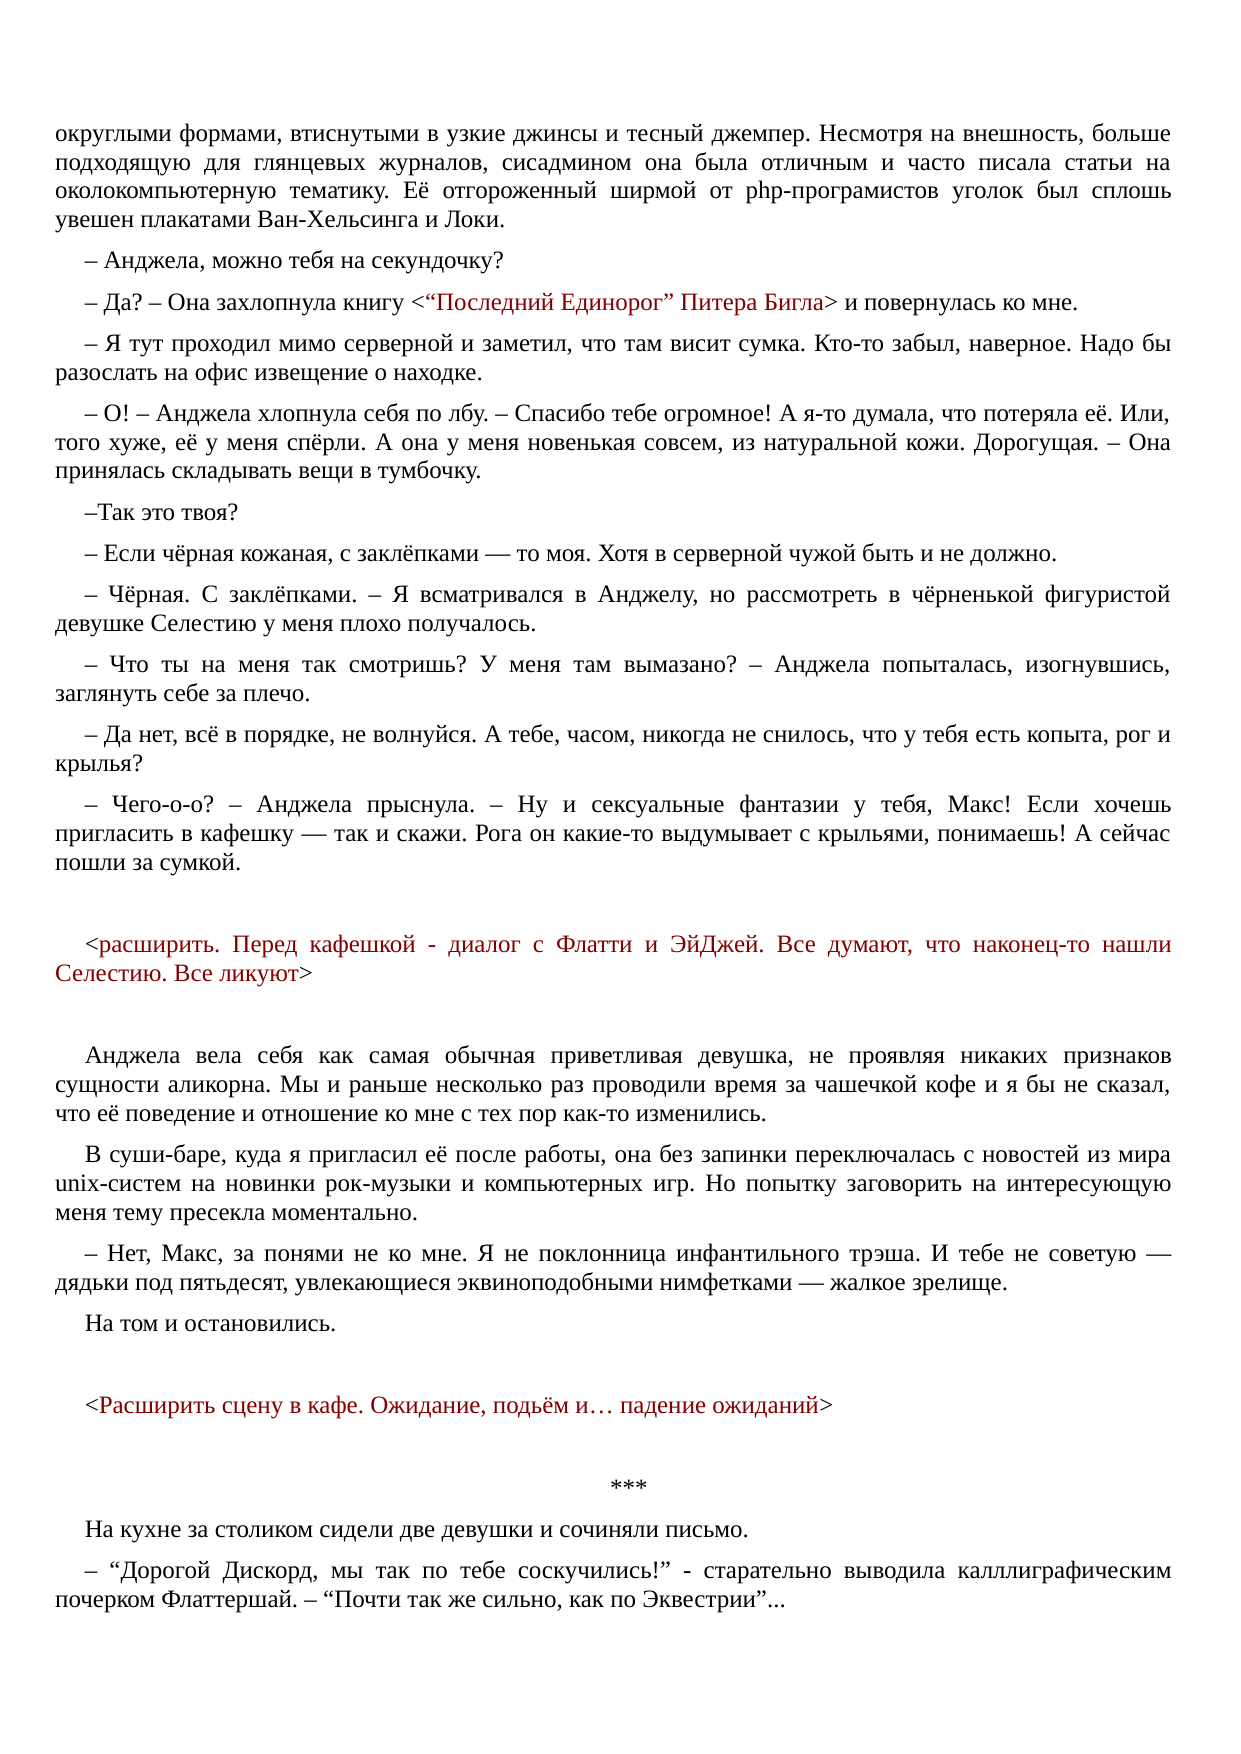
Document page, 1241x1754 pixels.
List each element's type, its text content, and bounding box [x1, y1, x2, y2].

text – О! – Анджела хлопнула себя по лбу. – Спасибо тебе огромное! А я-то думала, что потеряла её. Или, того хуже, её у меня спёрли. А она у меня новенькая совсем, из натуральной кожи. Дорогущая. – Она принялась складывать вещи в тумбочку. [55, 398, 1172, 484]
text На том и остановились. [55, 1308, 1172, 1337]
text На кухне за столиком сидели две девушки и сочиняли письмо. [55, 1514, 1172, 1543]
text – “Дорогой Дискорд, мы так по тебе соскучились!” - старательно выводила калллиграфическим почерком Флаттершай. – “Почти так же сильно, как по Эквестрии”... [55, 1556, 1172, 1613]
text – Нет, Макс, за понями не ко мне. Я не поклонница инфантильного трэша. И тебе не советую — дядьки под пятьдесят, увлекающиеся эквиноподобными нимфетками — жалкое зрелище. [55, 1238, 1172, 1296]
text – Если чёрная кожаная, с заклёпками — то моя. Хотя в серверной чужой быть и не должно. [55, 538, 1172, 567]
text – Анджела, можно тебя на секундочку? [55, 246, 1172, 274]
text –Так это твоя? [55, 497, 1172, 526]
text округлыми формами, втиснутыми в узкие джинсы и тесный джемпер. Несмотря на внешность, больше подходящую для глянцевых журналов, сисадмином она была отличным и часто писала статьи на околокомпьютерную тематику. Её отгороженный ширмой от php-програмистов уголок был сплошь увешен плакатами Ван-Хельсинга и Локи. [55, 118, 1172, 233]
text – Что ты на меня так смотришь? У меня там вымазано? – Анджела попыталась, изогнувшись, заглянуть себе за плечо. [55, 649, 1172, 707]
text – Я тут проходил мимо серверной и заметил, что там висит сумка. Кто-то забыл, наверное. Надо бы разослать на офис извещение о находке. [55, 328, 1172, 386]
text – Да? – Она захлопнула книгу <“Последний Единорог” Питера Бигла> и повернулась ко мне. [55, 287, 1172, 316]
text – Да нет, всё в порядке, не волнуйся. А тебе, часом, никогда не снилось, что у тебя есть копыта, рог и крылья? [55, 719, 1172, 777]
text – Чёрная. С заклёпками. – Я всматривался в Анджелу, но рассмотреть в чёрненькой фигуристой девушке Селестию у меня плохо получалось. [55, 579, 1172, 637]
text *** [55, 1473, 1172, 1502]
text В суши-баре, куда я пригласил её после работы, она без запинки переключалась с новостей из мира unix-систем на новинки рок-музыки и компьютерных игр. Но попытку заговорить на интересующую меня тему пресекла моментально. [55, 1139, 1172, 1226]
text – Чего-о-о? – Анджела прыснула. – Ну и сексуальные фантазии у тебя, Макс! Если хочешь пригласить в кафешку — так и скажи. Рога он какие-то выдумывает с крыльями, понимаешь! А сейчас пошли за сумкой. [55, 789, 1172, 876]
text <Расширить сцену в кафе. Ожидание, подьём и… падение ожиданий> [55, 1391, 1172, 1419]
text Анджела вела себя как самая обычная приветливая девушка, не проявляя никаких признаков сущности аликорна. Мы и раньше несколько раз проводили время за чашечкой кофе и я бы не сказал, что её поведение и отношение ко мне с тех пор как-то изменились. [55, 1041, 1172, 1127]
text <расширить. Перед кафешкой - диалог с Флатти и ЭйДжей. Все думают, что наконец-то нашли Селестию. Все ликуют> [55, 929, 1172, 987]
